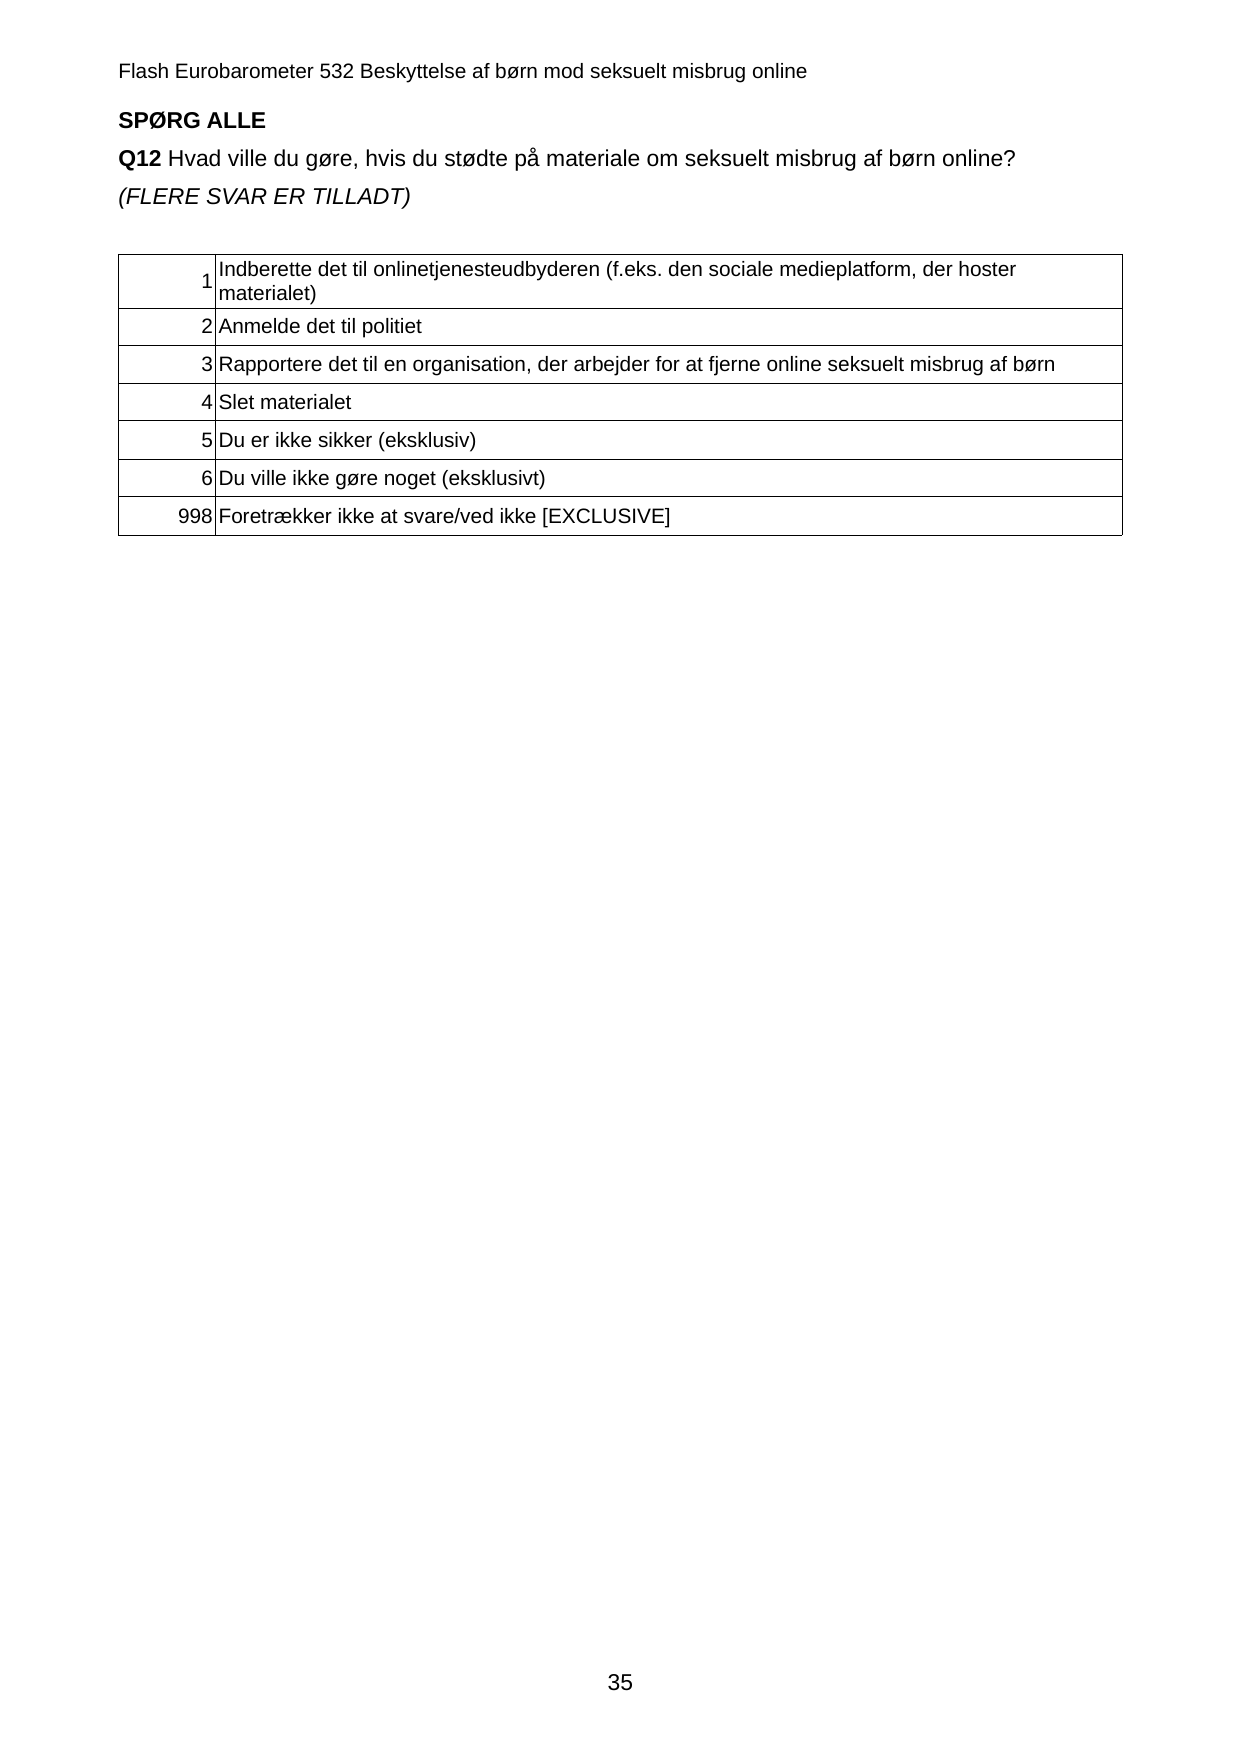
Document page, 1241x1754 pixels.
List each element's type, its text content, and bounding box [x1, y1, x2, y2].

table_cell 998 [119, 497, 215, 535]
table_cell 5 [119, 421, 215, 459]
table_header 1 [119, 255, 215, 307]
table_cell Rapportere det til en organisation, der arbejder for at fjerne online seksuelt misbrug af børn [216, 346, 1122, 383]
table_cell Foretrækker ikke at svare/ved ikke [EXCLUSIVE] [216, 497, 1122, 535]
table_cell 4 [119, 384, 215, 420]
table_header Indberette det til onlinetjenesteudbyderen (f.eks. den sociale medieplatform, der hoster materialet) [216, 255, 1122, 307]
table_cell Du ville ikke gøre noget (eksklusivt) [216, 460, 1122, 496]
table_cell Anmelde det til politiet [216, 309, 1122, 344]
text SPØRG ALLE [118, 107, 1122, 133]
text Q12 Hvad ville du gøre, hvis du stødte på materiale om seksuelt misbrug af børn online? [118, 145, 1122, 171]
text (FLERE SVAR ER TILLADT) [118, 183, 1122, 209]
table_cell 6 [119, 460, 215, 496]
table_cell Slet materialet [216, 384, 1122, 420]
table_cell 3 [119, 346, 215, 383]
table_cell Du er ikke sikker (eksklusiv) [216, 421, 1122, 459]
table_cell 2 [119, 309, 215, 344]
